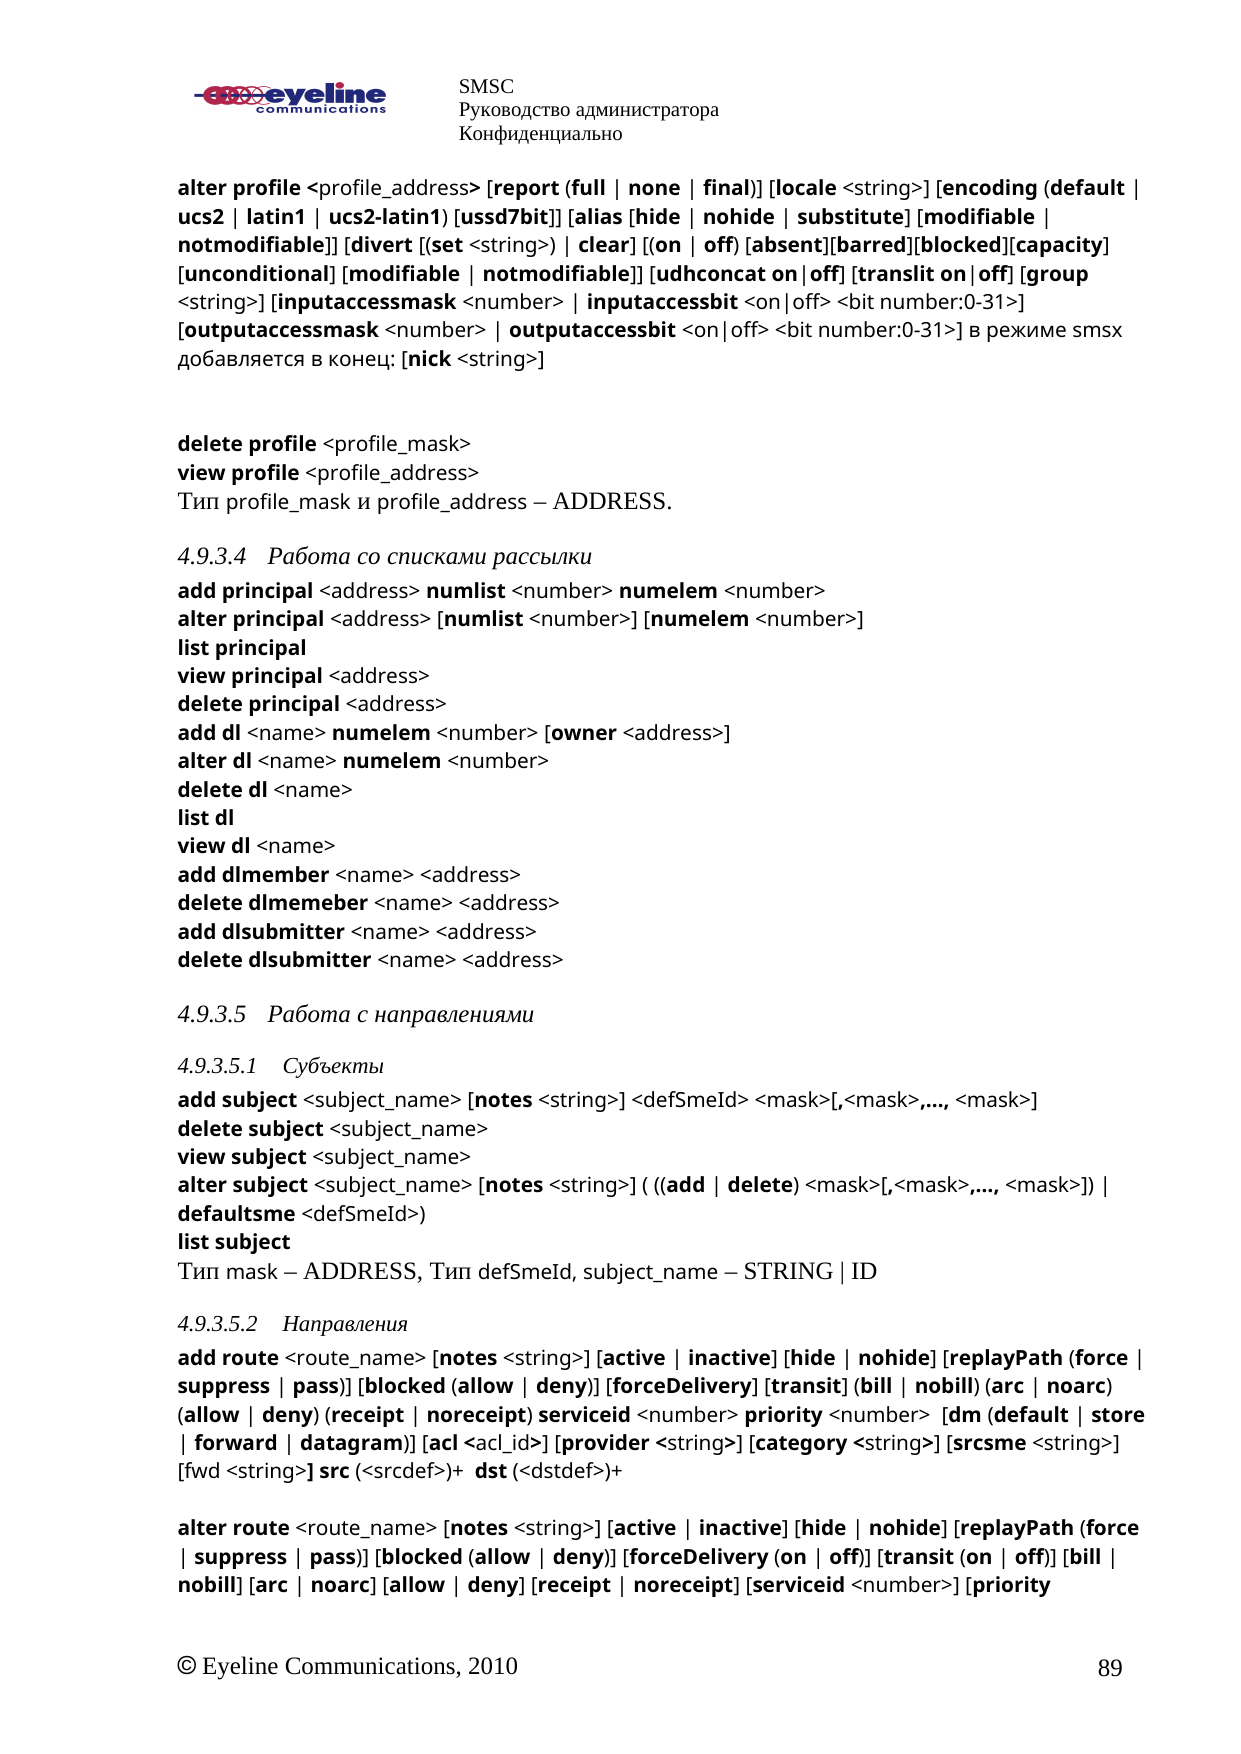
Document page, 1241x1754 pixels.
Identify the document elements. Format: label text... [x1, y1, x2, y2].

text delete subject <subject_name> [177, 1114, 1152, 1142]
text delete profile <profile_mask> [177, 429, 1152, 458]
text alter subject <subject_name> [notes <string>] ( ((add | delete) <mask>[,<mask>,…, <mask>]) | defaultsme <defSmeId>) [177, 1171, 1152, 1227]
text list subject [177, 1227, 1152, 1256]
text view principal <address> [177, 661, 1152, 689]
subtitle Субъекты [177, 1053, 1152, 1079]
text list dl [177, 803, 1152, 832]
text add principal <address> numlist <number> numelem <number> [177, 576, 1152, 604]
text add dlmember <name> <address> [177, 860, 1152, 888]
text alter dl <name> numelem <number> [177, 746, 1152, 775]
subtitle Работа с направлениями [177, 999, 1152, 1028]
text add dl <name> numelem <number> [owner <address>] [177, 718, 1152, 746]
text view dl <name> [177, 832, 1152, 860]
text alter principal <address> [numlist <number>] [numelem <number>] [177, 604, 1152, 633]
text view subject <subject_name> [177, 1142, 1152, 1171]
picture [194, 82, 386, 113]
text delete dl <name> [177, 775, 1152, 803]
text add dlsubmitter <name> <address> [177, 917, 1152, 945]
text alter profile <profile_address> [report (full | none | final)] [locale <string>] [encoding (default | ucs2 | latin1 | ucs2-latin1) [ussd7bit]] [alias [hide | nohide | substitute] [modifiable | notmodifiable]] [divert [(set <string>) | clear] [(on | off) [absent][barred][blocked][capacity][unconditional] [modifiable | notmodifiable]] [udhconcat on|off] [translit on|off] [group <string>] [inputaccessmask <number> | inputaccessbit <on|off> <bit number:0-31>] [outputaccessmask <number> | outputaccessbit <on|off> <bit number:0-31>] в режиме smsx добавляется в конец: [nick <string>] [177, 173, 1152, 372]
text view profile <profile_address> [177, 458, 1152, 486]
text delete principal <address> [177, 689, 1152, 718]
text list principal [177, 633, 1152, 661]
text Тип profile_mask и profile_address – ADDRESS. [177, 486, 1152, 516]
text add subject <subject_name> [notes <string>] <defSmeId> <mask>[,<mask>,…, <mask>] [177, 1085, 1152, 1114]
text Тип mask – ADDRESS, Тип defSmeId, subject_name – STRING | ID [177, 1256, 1152, 1285]
text delete dlsubmitter <name> <address> [177, 945, 1152, 974]
subtitle Направления [177, 1310, 1152, 1337]
subtitle Работа со списками рассылки [177, 541, 1152, 569]
text add route <route_name> [notes <string>] [active | inactive] [hide | nohide] [replayPath (force | suppress | pass)] [blocked (allow | deny)] [forceDelivery] [transit] (bill | nobill) (arc | noarc) (allow | deny) (receipt | noreceipt) serviceid <number> priority <number> [dm (default | store | forward | datagram)] [acl <acl_id>] [provider <string>] [category <string>] [srcsme <string>] [fwd <string>] src (<srcdef>)+ dst (<dstdef>)+ [177, 1343, 1152, 1485]
text alter route <route_name> [notes <string>] [active | inactive] [hide | nohide] [replayPath (force | suppress | pass)] [blocked (allow | deny)] [forceDelivery (on | off)] [transit (on | off)] [bill | nobill] [arc | noarc] [allow | deny] [receipt | noreceipt] [serviceid <number>] [priority [177, 1513, 1152, 1599]
text delete dlmemeber <name> <address> [177, 888, 1152, 917]
